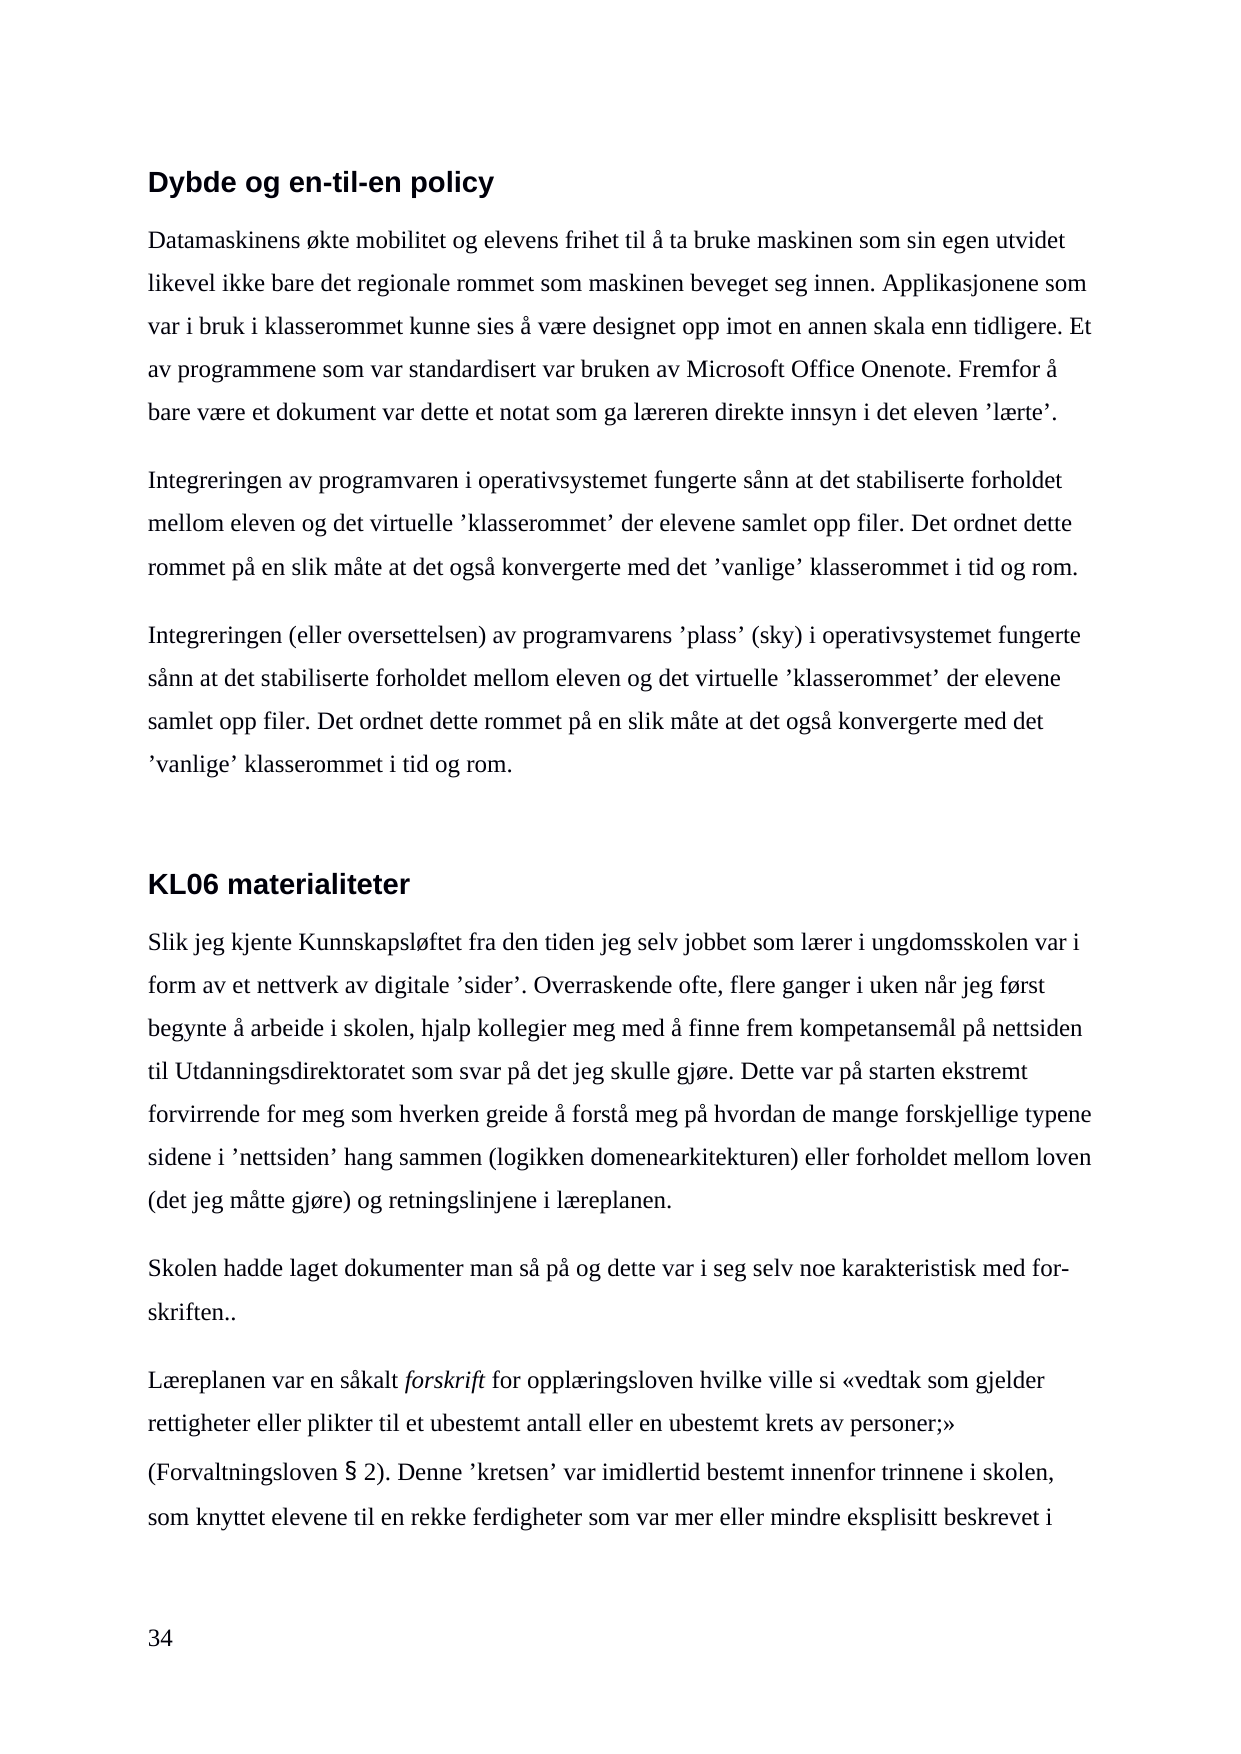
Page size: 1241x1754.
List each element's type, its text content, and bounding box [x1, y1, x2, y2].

subtitle KL06 materialiteter [148, 867, 1092, 901]
text Læreplanen var en såkalt forskrift for opplæringsloven hvilke ville si «vedtak som gjelder rettigheter eller plikter til et ubestemt antall eller en ubestemt krets av personer;» (Forvaltningsloven § 2). Denne ’kretsen’ var imidlertid bestemt innenfor trinnene i skolen, som knyttet elevene til en rekke ferdigheter som var mer eller mindre eksplisitt beskrevet i [148, 1365, 1092, 1531]
subtitle Dybde og en-til-en policy [148, 165, 1092, 199]
text Slik jeg kjente Kunnskapsløftet fra den tiden jeg selv jobbet som lærer i ungdomsskolen var i form av et nettverk av digitale ’sider’. Overraskende ofte, flere ganger i uken når jeg først begynte å arbeide i skolen, hjalp kollegier meg med å finne frem kompetansemål på nettsiden til Utdanningsdirektoratet som svar på det jeg skulle gjøre. Dette var på starten ekstremt forvirrende for meg som hverken greide å forstå meg på hvordan de mange forskjellige typene sidene i ’nettsiden’ hang sammen (logikken domenearkitekturen) eller forholdet mellom loven (det jeg måtte gjøre) og retningslinjene i læreplanen. [148, 927, 1092, 1214]
text Datamaskinens økte mobilitet og elevens frihet til å ta bruke maskinen som sin egen utvidet likevel ikke bare det regionale rommet som maskinen beveget seg innen. Applikasjonene som var i bruk i klasserommet kunne sies å være designet opp imot en annen skala enn tidligere. Et av programmene som var standardisert var bruken av Microsoft Office Onenote. Fremfor å bare være et dokument var dette et notat som ga læreren direkte innsyn i det eleven ’lærte’. [148, 225, 1092, 426]
text Integreringen av programvaren i operativsystemet fungerte sånn at det stabiliserte forholdet mellom eleven og det virtuelle ’klasserommet’ der elevene samlet opp filer. Det ordnet dette rommet på en slik måte at det også konvergerte med det ’vanlige’ klasserommet i tid og rom. [148, 465, 1092, 580]
text Integreringen (eller oversettelsen) av programvarens ’plass’ (sky) i operativsystemet fungerte sånn at det stabiliserte forholdet mellom eleven og det virtuelle ’klasserommet’ der elevene samlet opp filer. Det ordnet dette rommet på en slik måte at det også konvergerte med det ’vanlige’ klasserommet i tid og rom. [148, 620, 1092, 778]
text Skolen hadde laget dokumenter man så på og dette var i seg selv noe karakteristisk med for-skriften.. [148, 1253, 1092, 1325]
